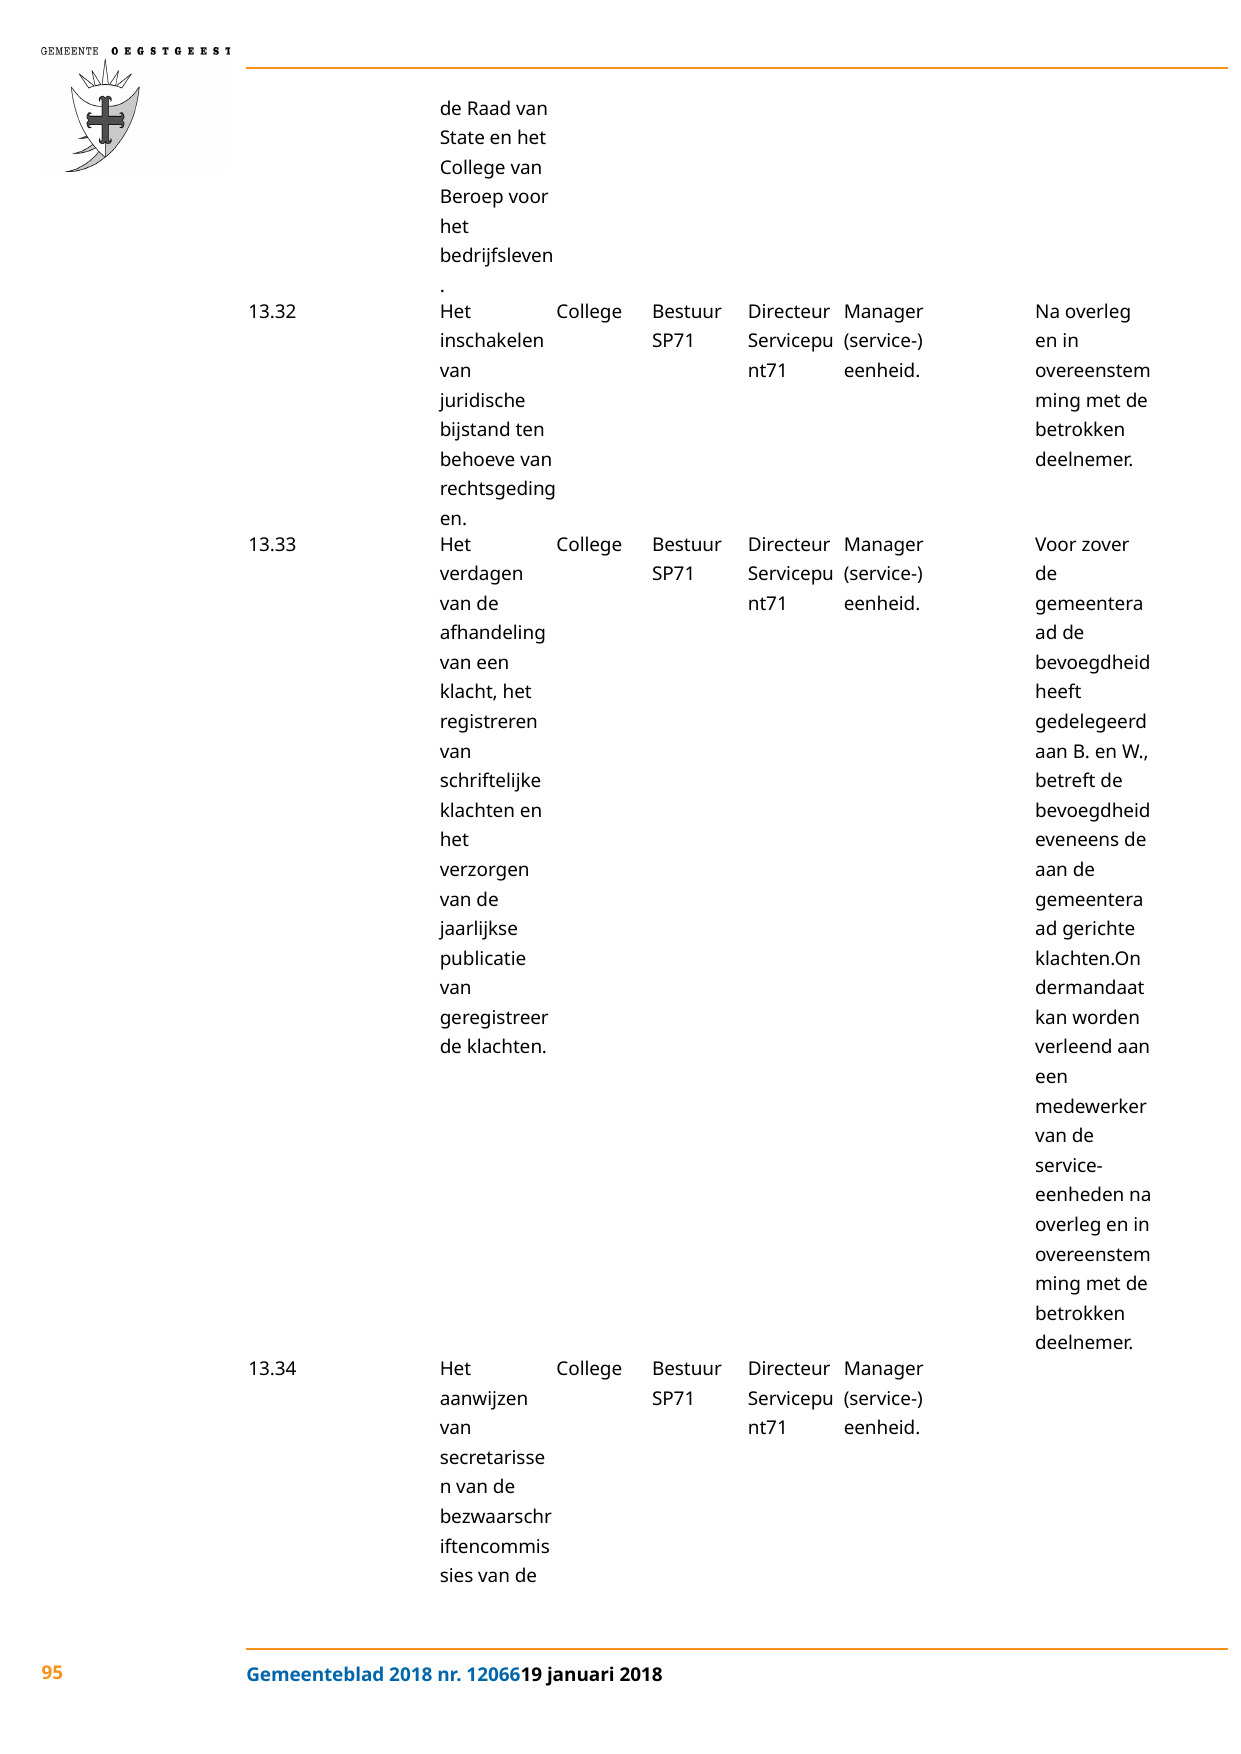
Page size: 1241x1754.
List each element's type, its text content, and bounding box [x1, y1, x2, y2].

picture [41, 47, 231, 172]
table_cell [556, 95, 652, 298]
table_cell Het aanwijzen van secretarissen van de bezwaarschriftencommissies van de [440, 1355, 556, 1588]
table_cell College [556, 1355, 652, 1588]
table_cell [1035, 95, 1152, 298]
table_cell Het verdagen van de afhandeling van een klacht, het registreren van schriftelijke klachten en het verzorgen van de jaarlijkse publicatie van geregistreerde klachten. [440, 531, 556, 1355]
table_cell [939, 95, 1035, 298]
table_cell [652, 95, 748, 298]
table_cell Na overleg en in overeenstemming met de betrokken deelnemer. [1035, 298, 1152, 531]
table_cell [939, 531, 1035, 1355]
table_cell Directeur Servicepunt71 [748, 531, 843, 1355]
table_cell [344, 95, 439, 298]
table_cell 13.32 [248, 298, 344, 531]
table_cell [344, 531, 439, 1355]
table_cell Manager (service-) eenheid. [844, 531, 939, 1355]
table_cell 13.33 [248, 531, 344, 1355]
table_cell [939, 1355, 1035, 1588]
table_cell Manager (service-) eenheid. [844, 1355, 939, 1588]
table_cell [248, 95, 344, 298]
table_cell [344, 298, 439, 531]
table_cell Het inschakelen van juridische bijstand ten behoeve van rechtsgedingen. [440, 298, 556, 531]
table_cell [844, 95, 939, 298]
table_cell Directeur Servicepunt71 [748, 1355, 843, 1588]
table_cell de Raad van State en het College van Beroep voor het bedrijfsleven. [440, 95, 556, 298]
table_cell College [556, 298, 652, 531]
table_cell College [556, 531, 652, 1355]
table_cell [1035, 1355, 1152, 1588]
table_cell Directeur Servicepunt71 [748, 298, 843, 531]
table_cell Bestuur SP71 [652, 531, 748, 1355]
table_cell Manager (service-) eenheid. [844, 298, 939, 531]
table_cell Voor zover de gemeenteraad de bevoegdheid heeft gedelegeerd aan B. en W., betreft de bevoegdheid eveneens de aan de gemeenteraad gerichte klachten.Ondermandaat kan worden verleend aan een medewerker van de service-eenheden na overleg en in overeenstemming met de betrokken deelnemer. [1035, 531, 1152, 1355]
table_cell [939, 298, 1035, 531]
table_cell 13.34 [248, 1355, 344, 1588]
table_cell [748, 95, 843, 298]
table_cell [344, 1355, 439, 1588]
table_cell Bestuur SP71 [652, 298, 748, 531]
table_cell Bestuur SP71 [652, 1355, 748, 1588]
